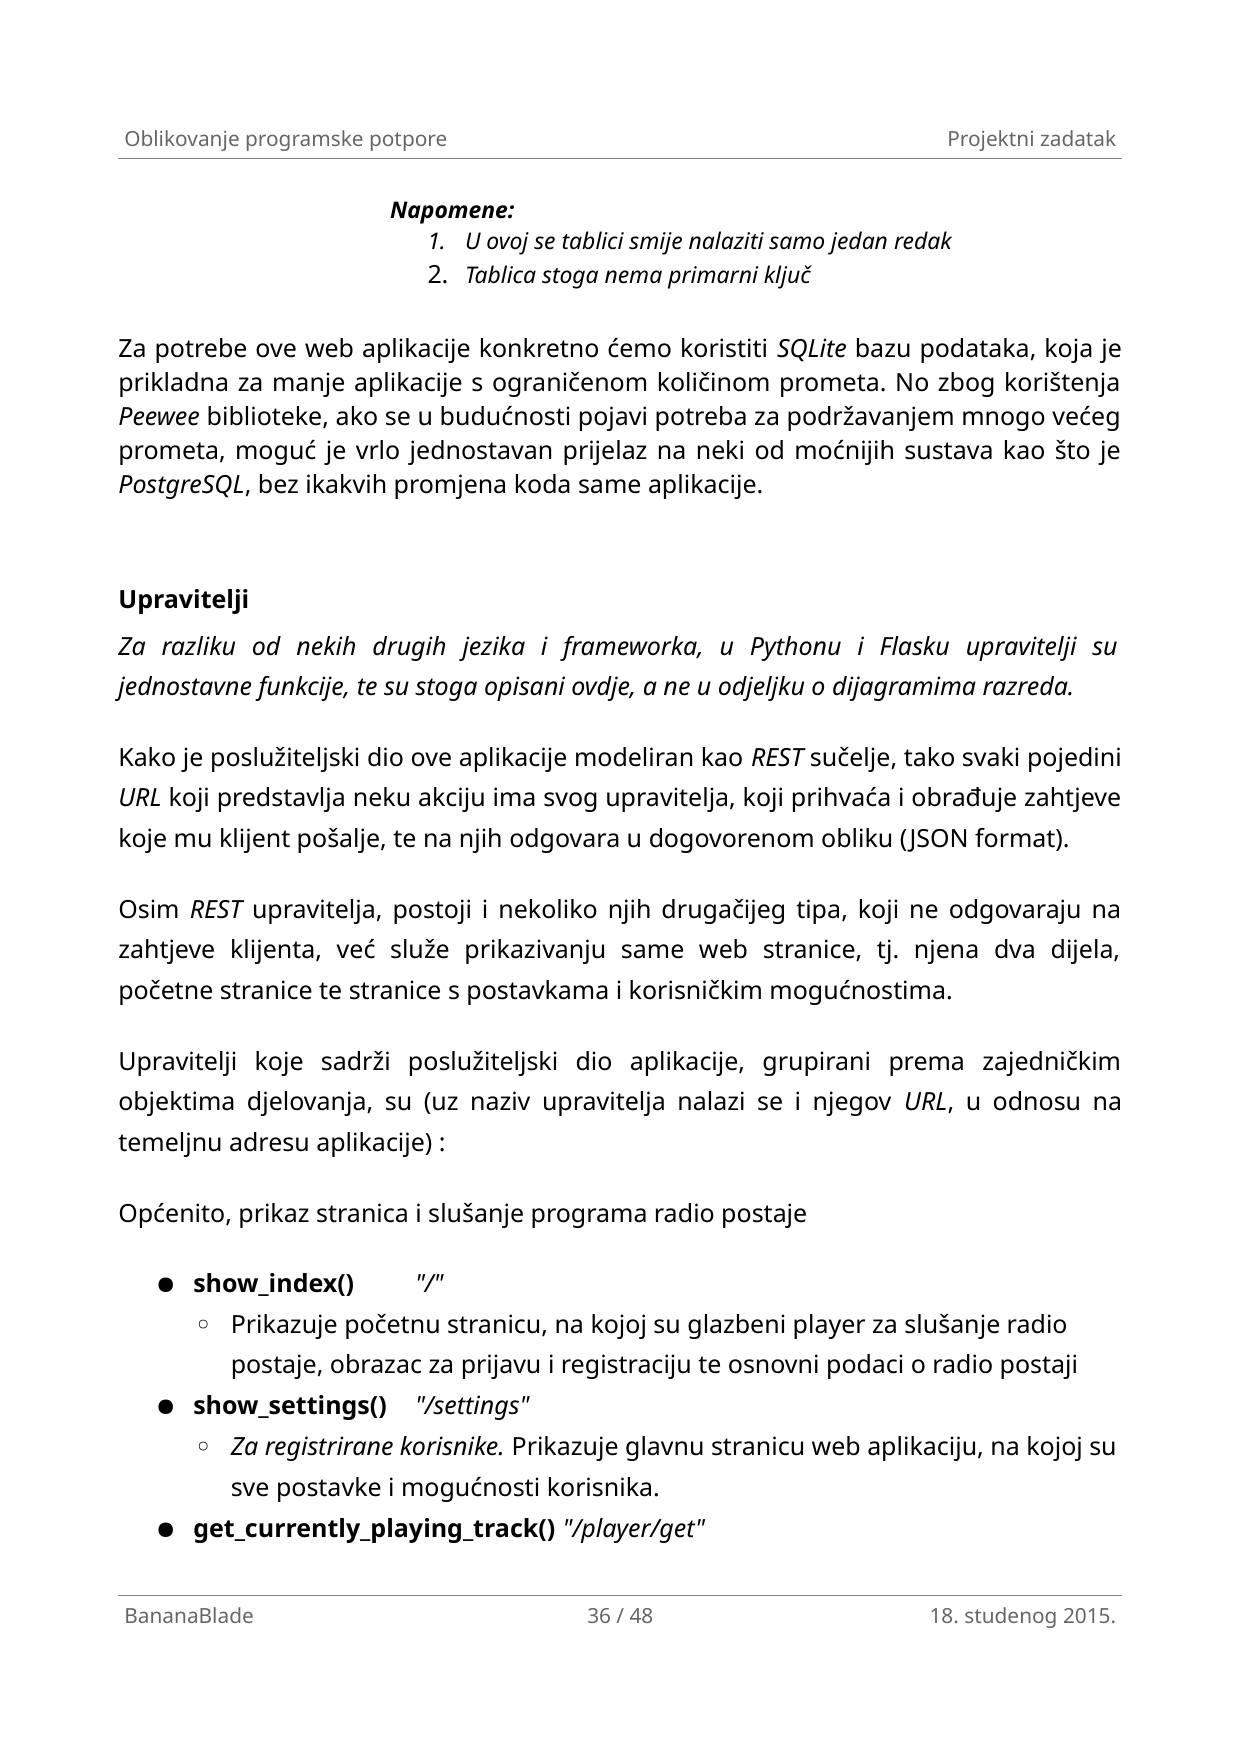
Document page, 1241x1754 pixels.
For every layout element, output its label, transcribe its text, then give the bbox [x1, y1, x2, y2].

text Upravitelji koje sadrži poslužiteljski dio aplikacije, grupirani prema zajedničkim objektima djelovanja, su (uz naziv upravitelja nalazi se i njegov URL, u odnosu na temeljnu adresu aplikacije) : [118, 1043, 1122, 1159]
list show_settings() "/settings" [156, 1388, 1122, 1422]
text Za potrebe ove web aplikacije konkretno ćemo koristiti SQLite bazu podataka, koja je prikladna za manje aplikacije s ograničenom količinom prometa. No zbog korištenja Peewee biblioteke, ako se u budućnosti pojavi potreba za podržavanjem mnogo većeg prometa, moguć je vrlo jednostavan prijelaz na neki od moćnijih sustava kao što je PostgreSQL, bez ikakvih promjena koda same aplikacije. [118, 331, 1122, 501]
text Osim REST upravitelja, postoji i nekoliko njih drugačijeg tipa, koji ne odgovaraju na zahtjeve klijenta, već služe prikazivanju same web stranice, tj. njena dva dijela, početne stranice te stranice s postavkama i korisničkim mogućnostima. [118, 891, 1122, 1007]
list get_currently_playing_track() "/player/get" [156, 1511, 1122, 1544]
list Za registrirane korisnike. Prikazuje glavnu stranicu web aplikaciju, na kojoj su sve postavke i mogućnosti korisnika. [193, 1429, 1122, 1504]
text Općenito, prikaz stranica i slušanje programa radio postaje [118, 1195, 1122, 1229]
list show_index() "/" [156, 1266, 1122, 1299]
text Kako je poslužiteljski dio ove aplikacije modeliran kao REST sučelje, tako svaki pojedini URL koji predstavlja neku akciju ima svog upravitelja, koji prihvaća i obrađuje zahtjeve koje mu klijent pošalje, te na njih odgovara u dogovorenom obliku (JSON format). [118, 739, 1122, 855]
list Prikazuje početnu stranicu, na kojoj su glazbeni player za slušanje radio postaje, obrazac za prijavu i registraciju te osnovni podaci o radio postaji [193, 1306, 1122, 1381]
table_cell Napomene: U ovoj se tablici smije nalaziti samo jedan redak Tablica stoga nema primarni ključ [360, 188, 1123, 297]
table_cell [118, 188, 360, 297]
subtitle Upravitelji [118, 582, 1122, 616]
text Za razliku od nekih drugih jezika i frameworka, u Pythonu i Flasku upravitelji su jednostavne funkcije, te su stoga opisani ovdje, a ne u odjeljku o dijagramima razreda. [118, 628, 1122, 703]
